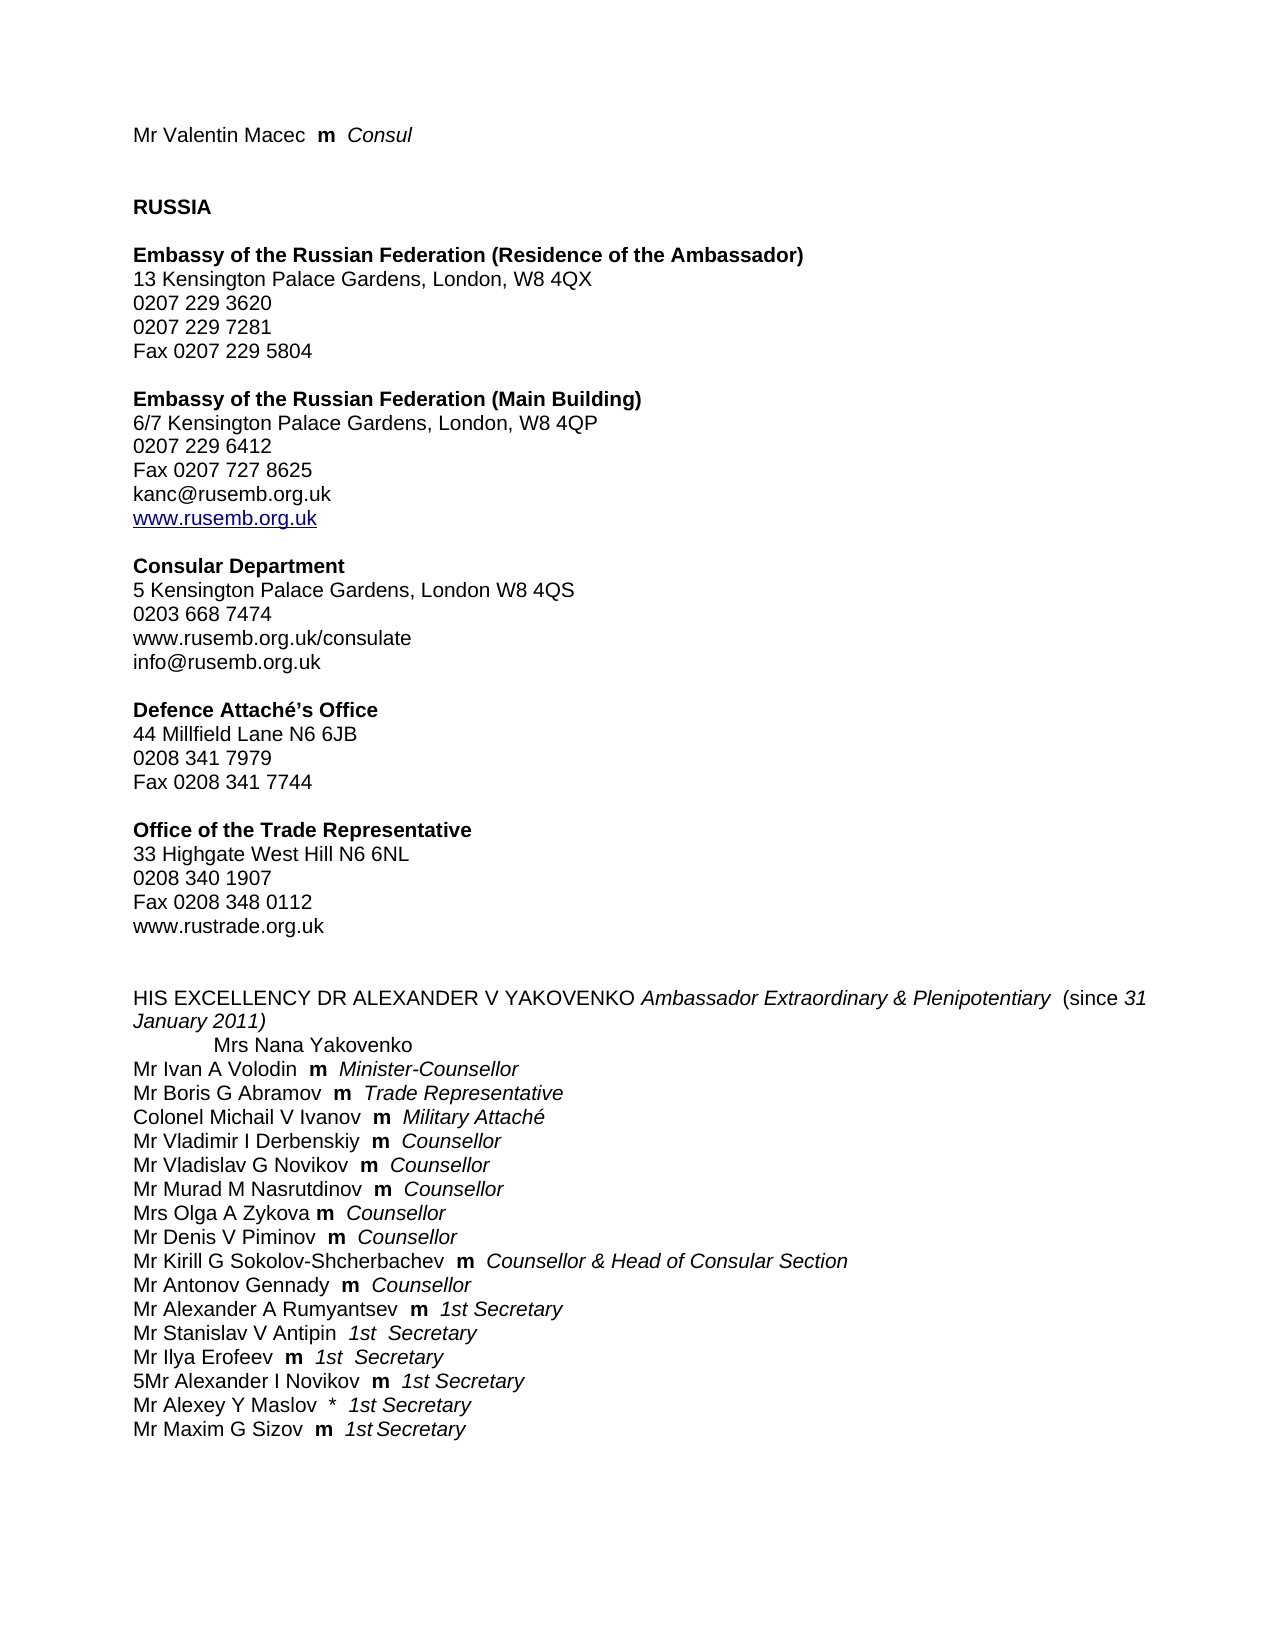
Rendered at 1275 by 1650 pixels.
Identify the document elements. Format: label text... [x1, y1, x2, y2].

text 33 Highgate West Hill N6 6NL [133, 842, 1181, 866]
text info@rusemb.org.uk [133, 650, 1181, 674]
text Mr Alexey Y Maslov * 1st Secretary [133, 1393, 1181, 1417]
text Mr Murad M Nasrutdinov m Counsellor [133, 1177, 1181, 1201]
text 0208 340 1907 [133, 866, 1181, 889]
text Mr Vladimir I Derbenskiy m Counsellor [133, 1129, 1181, 1153]
text Colonel Michail V Ivanov m Military Attaché [133, 1105, 1181, 1129]
text 6/7 Kensington Palace Gardens, London, W8 4QP [133, 410, 1181, 434]
text Mr Ivan A Volodin m Minister-Counsellor [133, 1057, 1181, 1081]
text Mrs Olga A Zykova m Counsellor [133, 1201, 1181, 1225]
text 44 Millfield Lane N6 6JB [133, 722, 1181, 746]
text Fax 0208 348 0112 [133, 889, 1181, 913]
text Mrs Nana Yakovenko [133, 1033, 1181, 1057]
text Mr Valentin Macec m Consul [133, 123, 1181, 147]
text 5 Kensington Palace Gardens, London W8 4QS [133, 578, 1181, 602]
text Embassy of the Russian Federation (Residence of the Ambassador) [133, 243, 1181, 267]
text Mr Denis V Piminov m Counsellor [133, 1225, 1181, 1249]
text Mr Boris G Abramov m Trade Representative [133, 1081, 1181, 1105]
text Mr Maxim G Sizov m 1st Secretary [133, 1417, 1181, 1441]
text Mr Kirill G Sokolov-Shcherbachev m Counsellor & Head of Consular Section [133, 1249, 1181, 1273]
text 0207 229 6412 [133, 434, 1181, 458]
text Fax 0208 341 7744 [133, 770, 1181, 794]
text Mr Antonov Gennady m Counsellor [133, 1273, 1181, 1297]
text Consular Department [133, 554, 1181, 578]
text kanc@rusemb.org.uk [133, 482, 1181, 506]
text 13 Kensington Palace Gardens, London, W8 4QX [133, 267, 1181, 291]
text 0207 229 3620 [133, 291, 1181, 314]
text HIS EXCELLENCY DR ALEXANDER V YAKOVENKO Ambassador Extraordinary & Plenipotentiary (since 31 January 2011) [133, 985, 1181, 1033]
text Office of the Trade Representative [133, 818, 1181, 842]
text Defence Attaché’s Office [133, 698, 1181, 722]
text 0207 229 7281 [133, 314, 1181, 338]
text Mr Vladislav G Novikov m Counsellor [133, 1153, 1181, 1177]
text Mr Stanislav V Antipin 1st Secretary [133, 1321, 1181, 1345]
text Mr Alexander A Rumyantsev m 1st Secretary [133, 1297, 1181, 1321]
text www.rusemb.org.uk/consulate [133, 626, 1181, 650]
text RUSSIA [133, 195, 1181, 219]
text www.rustrade.org.uk [133, 913, 1181, 937]
text 0203 668 7474 [133, 602, 1181, 626]
text Mr Ilya Erofeev m 1st Secretary [133, 1345, 1181, 1369]
text 5Mr Alexander I Novikov m 1st Secretary [133, 1369, 1181, 1393]
text www.rusemb.org.uk [133, 506, 1181, 530]
text 0208 341 7979 [133, 746, 1181, 770]
text Fax 0207 727 8625 [133, 458, 1181, 482]
text Embassy of the Russian Federation (Main Building) [133, 386, 1181, 410]
text Fax 0207 229 5804 [133, 338, 1181, 362]
